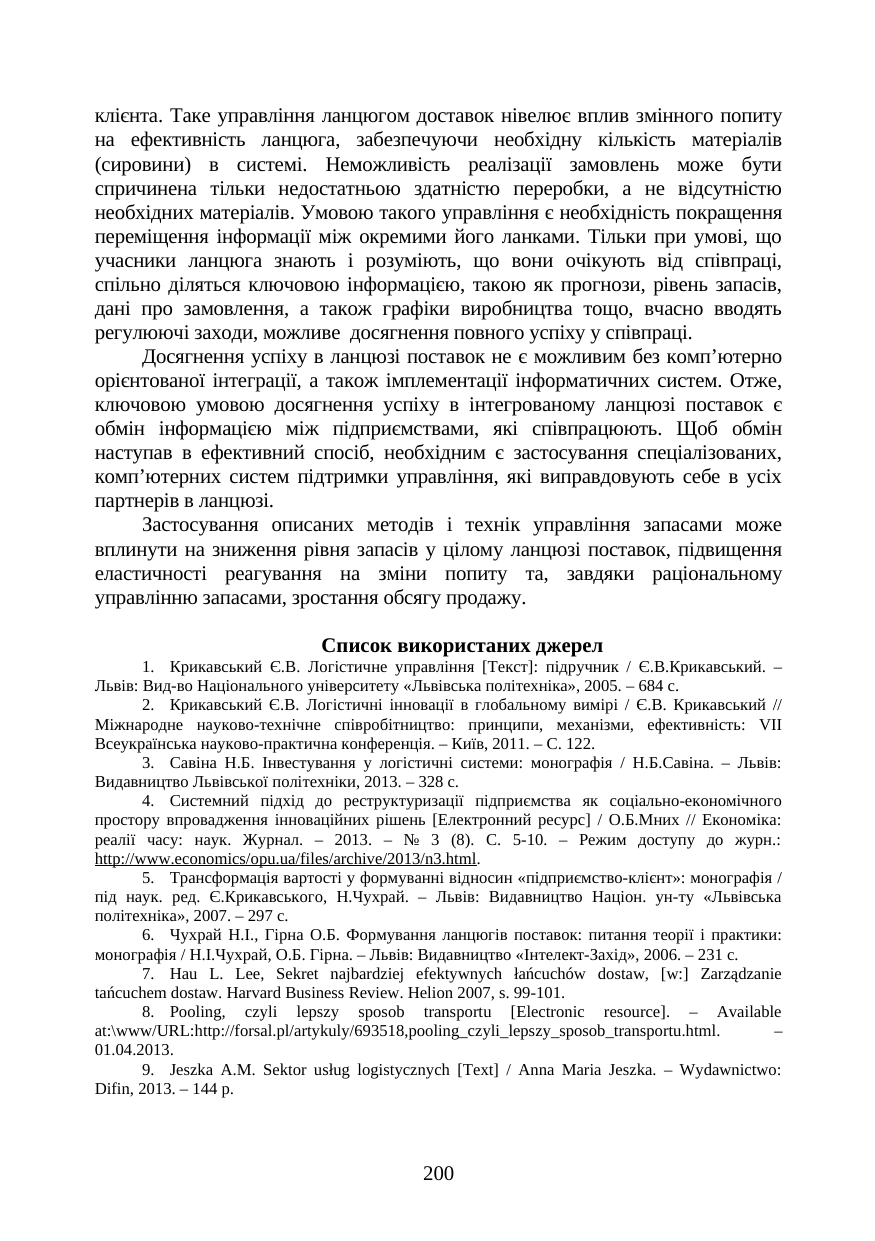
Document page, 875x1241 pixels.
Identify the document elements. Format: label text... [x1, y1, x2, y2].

text Досягнення успіху в ланцюзі поставок не є можливим без комп’ютерно орієнтованої інтеграції, а також імплементації інформатичних систем. Отже, ключовою умовою досягнення успіху в інтегрованому ланцюзі поставок є обмін інформацією між підприємствами, які співпрацюють. Щоб обмін наступав в ефективний спосіб, необхідним є застосування спеціалізованих, комп’ютерних систем підтримки управління, які виправдовують себе в усіх партнерів в ланцюзі. [94, 344, 782, 512]
text клієнта. Таке управління ланцюгом доставок нівелює вплив змінного попиту на ефективність ланцюга, забезпечуючи необхідну кількість матеріалів (сировини) в системі. Неможливість реалізації замовлень може бути спричинена тільки недостатньою здатністю переробки, а не відсутністю необхідних матеріалів. Умовою такого управління є необхідність покращення переміщення інформації між окремими його ланками. Тільки при умові, що учасники ланцюга знають і розуміють, що вони очікують від співпраці, спільно діляться ключовою інформацією, такою як прогнози, рівень запасів, дані про замовлення, а також графіки виробництва тощо, вчасно вводять регулюючі заходи, можливе досягнення повного успіху у співпраці. [94, 103, 782, 344]
list Крикавський Є.В. Логістичне управління [Текст]: підручник / Є.В.Крикавський. – Львів: Вид-во Національного університету «Львівська політехніка», 2005. – 684 с. [94, 657, 782, 695]
list Hau L. Lee, Sekret najbardziej efektywnych łańcuchów dostaw, [w:] Zarządzanie tańcuchem dostaw. Harvard Business Review. Helion 2007, s. 99-101. [94, 963, 782, 1002]
list Системний підхід до реструктуризації підприємства як соціально-економічного простору впровадження інноваційних рішень [Електронний ресурс] / О.Б.Мних // Економіка: реалії часу: наук. Журнал. – 2013. – № 3 (8). С. 5-10. – Режим доступу до журн.: http://www.economics/opu.ua/files/archive/2013/n3.html. [94, 791, 782, 868]
list Крикавський Є.В. Логістичні інновації в глобальному вимірі / Є.В. Крикавський // Міжнародне науково-технічне співробітництво: принципи, механізми, ефективність: VII Всеукраїнська науково-практична конференція. – Київ, 2011. – С. 122. [94, 695, 782, 753]
list Jeszka A.M. Sektor usług logistycznych [Text] / Anna Maria Jeszka. – Wydawnictwo: Difin, 2013. – 144 p. [94, 1059, 782, 1098]
list Pooling, czyli lepszy sposob transportu [Electronic resource]. – Available at:\www/URL:http://forsal.pl/artykuly/693518,pooling_czyli_lepszy_sposob_transportu.html. – 01.04.2013. [94, 1002, 782, 1059]
list Чухрай Н.І., Гірна О.Б. Формування ланцюгів поставок: питання теорії і практики: монографія / Н.І.Чухрай, О.Б. Гірна. – Львів: Видавництво «Інтелект-Захід», 2006. – 231 с. [94, 925, 782, 963]
list Трансформація вартості у формуванні відносин «підприємство-клієнт»: монографія / під наук. ред. Є.Крикавського, Н.Чухрай. – Львів: Видавництво Націон. ун-ту «Львівська політехніка», 2007. – 297 с. [94, 868, 782, 925]
list Савіна Н.Б. Інвестування у логістичні системи: монографія / Н.Б.Савіна. – Львів: Видавництво Львівської політехніки, 2013. – 328 с. [94, 753, 782, 791]
text Список використаних джерел [94, 633, 782, 657]
text Застосування описаних методів і технік управління запасами може вплинути на зниження рівня запасів у цілому ланцюзі поставок, підвищення еластичності реагування на зміни попиту та, завдяки раціональному управлінню запасами, зростання обсягу продажу. [94, 512, 782, 609]
